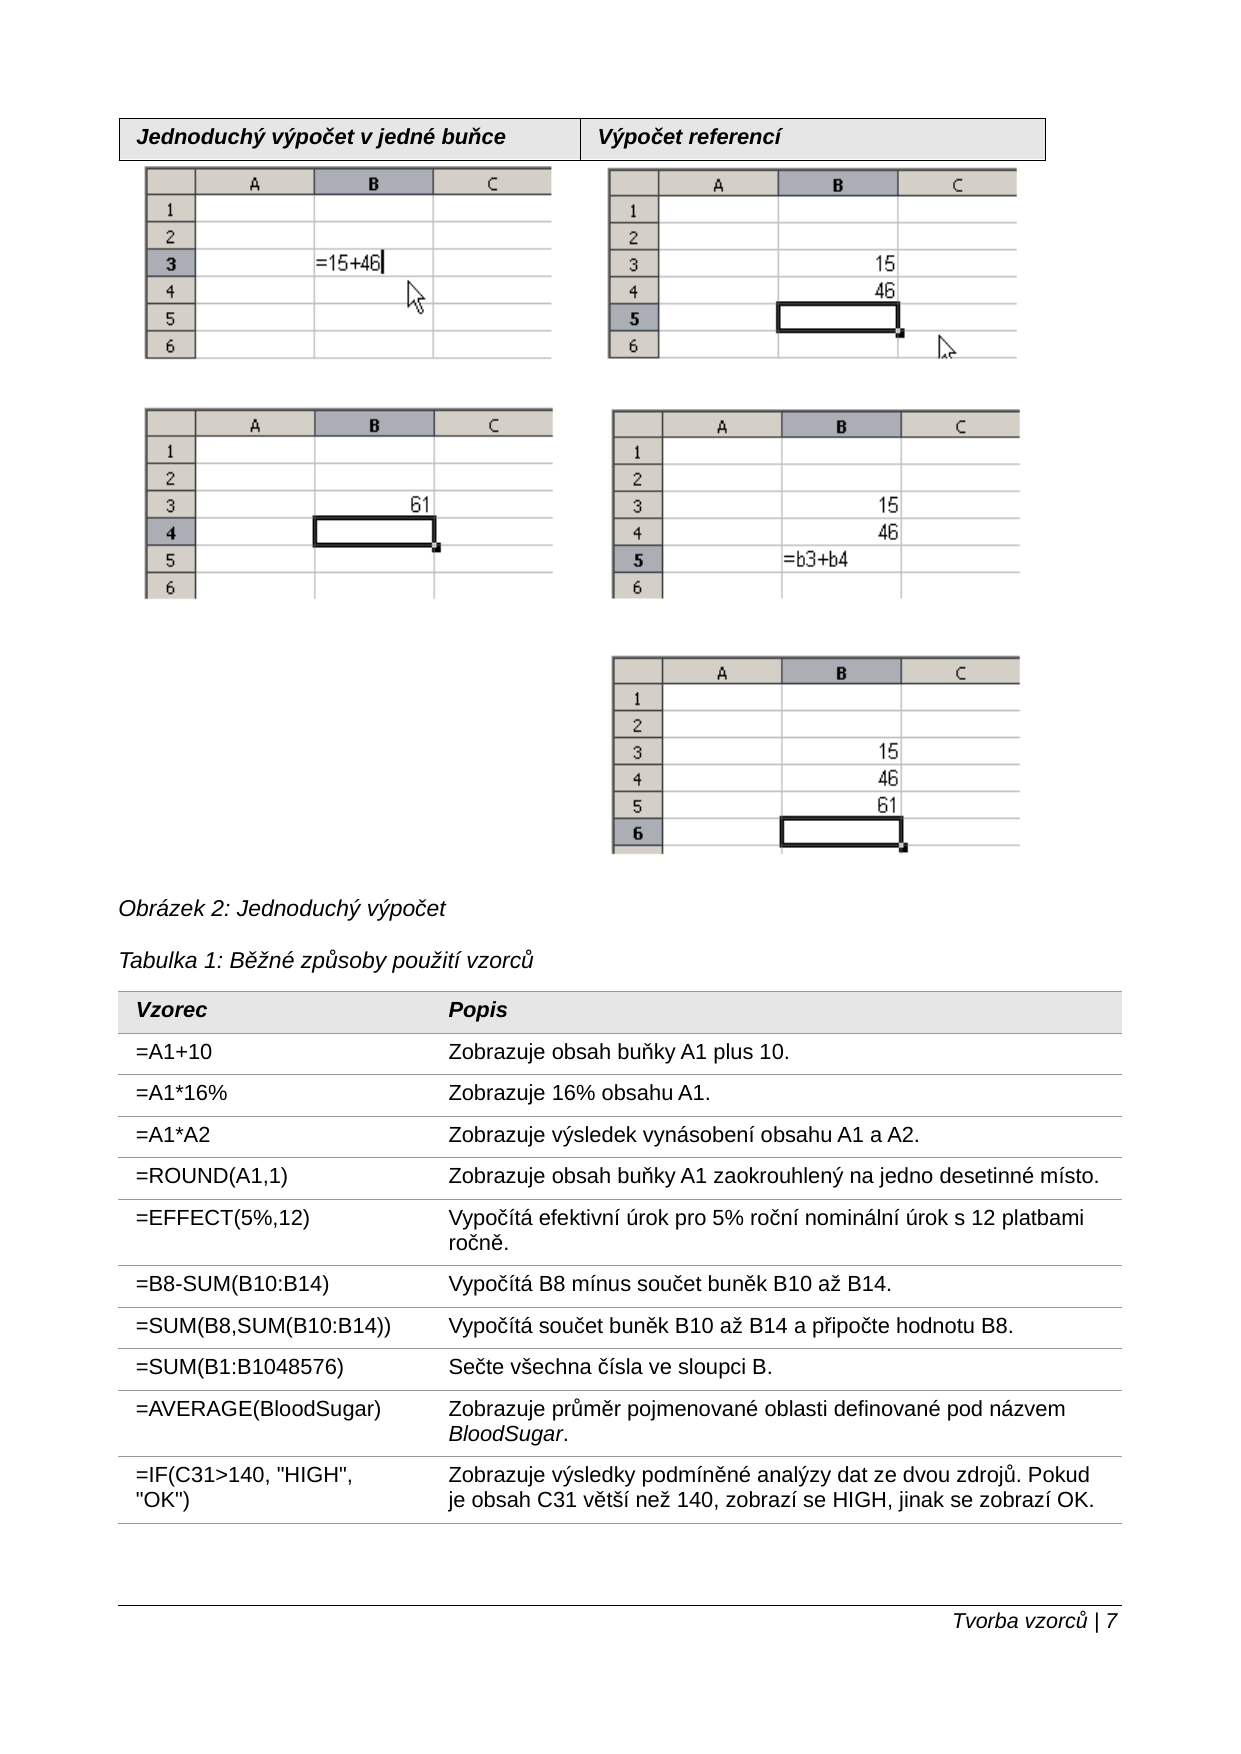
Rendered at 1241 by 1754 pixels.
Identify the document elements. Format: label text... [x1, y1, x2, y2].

table_header Jednoduchý výpočet v jedné buňce [120, 119, 580, 159]
table_cell Zobrazuje průměr pojmenované oblasti definované pod názvem BloodSugar. [431, 1391, 1122, 1456]
table_cell Vypočítá součet buněk B10 až B14 a připočte hodnotu B8. [431, 1308, 1122, 1348]
table_cell =B8-SUM(B10:B14) [118, 1266, 431, 1307]
table_cell [119, 639, 580, 894]
table_header Vzorec [118, 992, 431, 1033]
table_header Výpočet referencí [581, 119, 1045, 159]
text Obrázek 2: Jednoduchý výpočet [118, 894, 1122, 921]
table_cell [580, 161, 1045, 399]
table_cell Vypočítá efektivní úrok pro 5% roční nominální úrok s 12 platbami ročně. [431, 1200, 1122, 1265]
table_cell [580, 639, 1045, 653]
picture [142, 405, 556, 604]
table_cell =SUM(B1:B1048576) [118, 1349, 431, 1390]
table_cell Vypočítá B8 mínus součet buněk B10 až B14. [431, 1266, 1122, 1307]
table_cell [119, 161, 580, 399]
picture [609, 653, 1023, 859]
table_cell =SUM(B8,SUM(B10:B14)) [118, 1308, 431, 1348]
table_cell =ROUND(A1,1) [118, 1158, 431, 1199]
table_cell Zobrazuje obsah buňky A1 plus 10. [431, 1034, 1122, 1074]
text Tabulka 1: Běžné způsoby použití vzorců [118, 947, 1122, 974]
table_cell Zobrazuje obsah buňky A1 zaokrouhlený na jedno desetinné místo. [431, 1158, 1122, 1199]
picture [609, 408, 1023, 602]
table_cell Sečte všechna čísla ve sloupci B. [431, 1349, 1122, 1390]
table_cell =A1*A2 [118, 1117, 431, 1157]
table_cell =AVERAGE(BloodSugar) [118, 1391, 431, 1456]
table_cell Zobrazuje výsledky podmíněné analýzy dat ze dvou zdrojů. Pokud je obsah C31 větší než 140, zobrazí se HIGH, jinak se zobrazí OK. [431, 1457, 1122, 1523]
table_cell [580, 654, 1045, 894]
table_cell Zobrazuje 16% obsahu A1. [431, 1075, 1122, 1116]
picture [605, 165, 1020, 362]
table_header Popis [431, 992, 1122, 1033]
table_cell [580, 400, 1045, 639]
picture [142, 165, 556, 364]
table_cell =EFFECT(5%,12) [118, 1200, 431, 1265]
table_cell =IF(C31>140, "HIGH", "OK") [118, 1457, 431, 1523]
table_cell [119, 400, 580, 639]
table_cell =A1+10 [118, 1034, 431, 1074]
table_cell Zobrazuje výsledek vynásobení obsahu A1 a A2. [431, 1117, 1122, 1157]
table_cell =A1*16% [118, 1075, 431, 1116]
